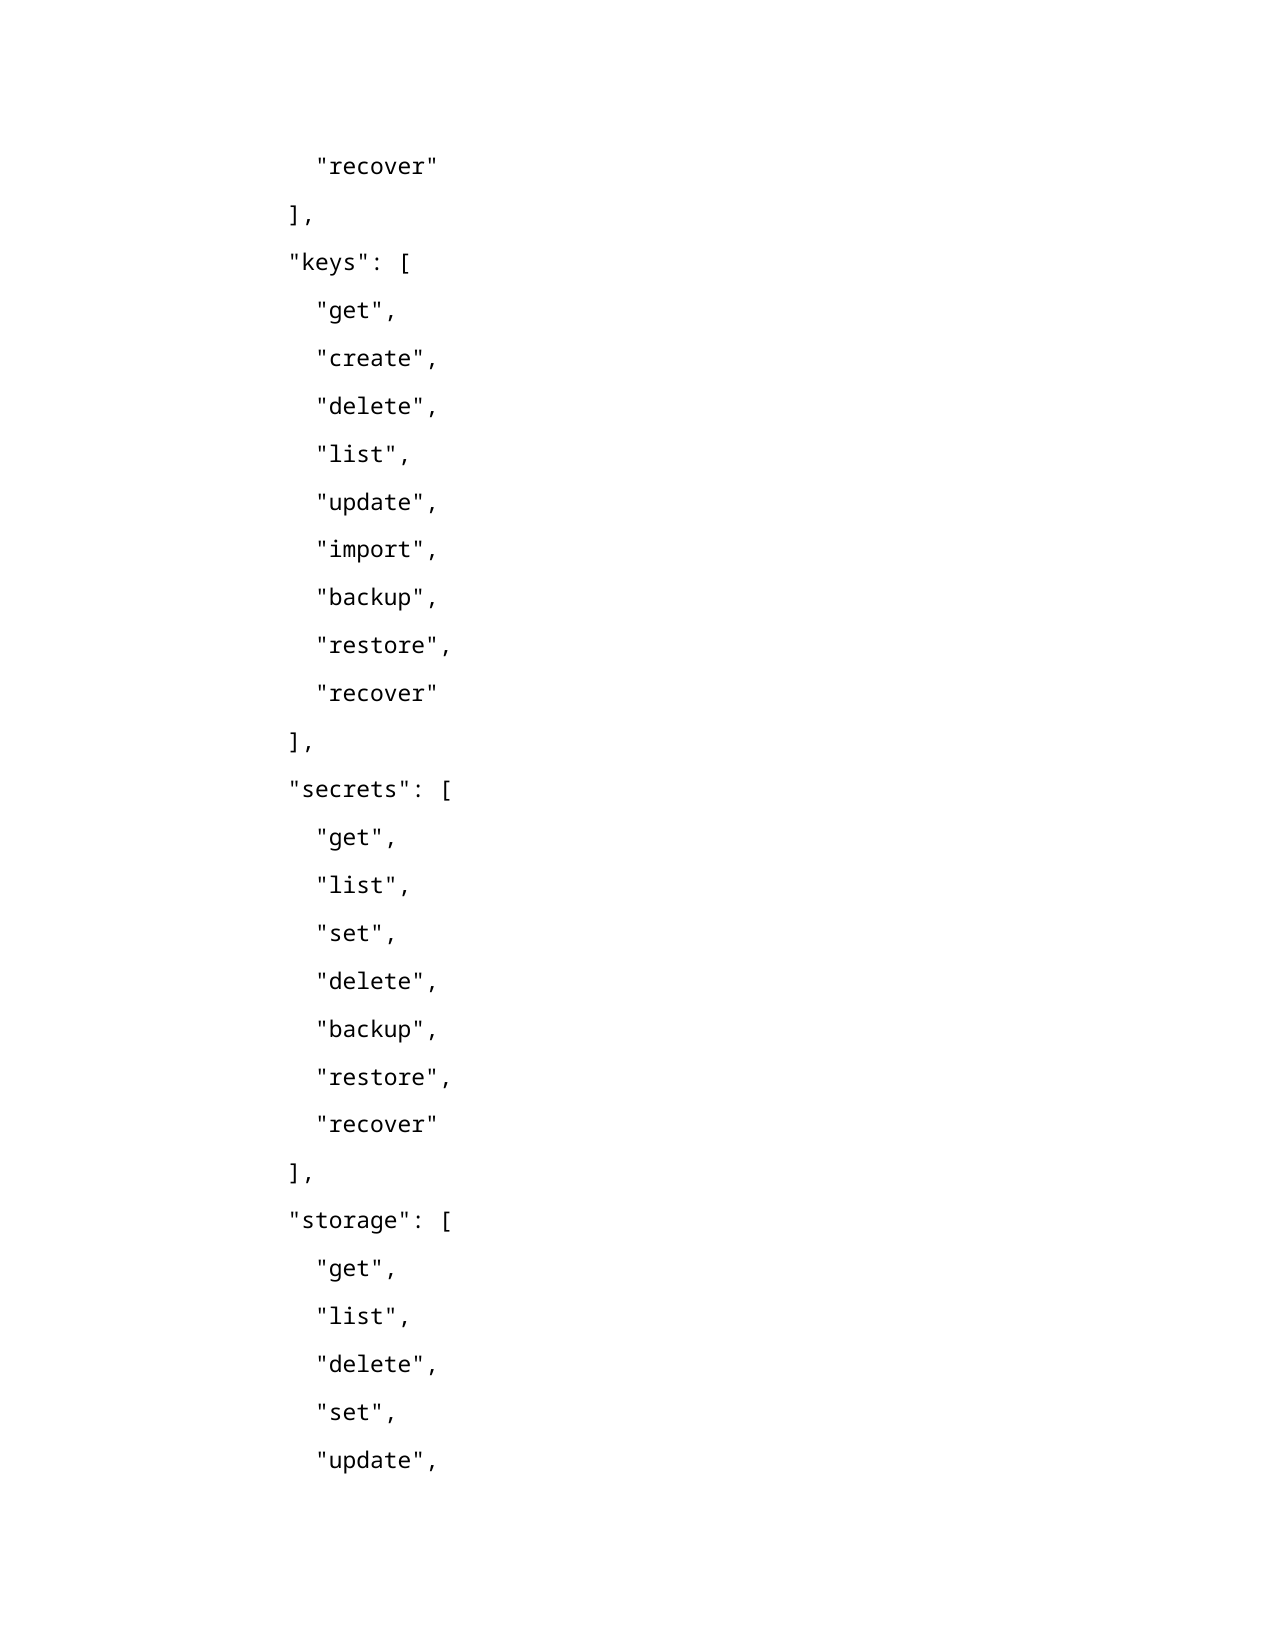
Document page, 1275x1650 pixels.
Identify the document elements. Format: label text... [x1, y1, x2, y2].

text "delete", [150, 389, 1125, 421]
text "restore", [150, 1060, 1125, 1092]
text "storage": [ [150, 1204, 1125, 1235]
text "update", [150, 1444, 1125, 1475]
text "delete", [150, 1348, 1125, 1379]
text "recover" [150, 1108, 1125, 1139]
text "set", [150, 1396, 1125, 1427]
text "recover" [150, 150, 1125, 181]
text "update", [150, 485, 1125, 517]
text "recover" [150, 677, 1125, 708]
text "create", [150, 342, 1125, 373]
text "get", [150, 821, 1125, 852]
text "list", [150, 437, 1125, 469]
text "delete", [150, 964, 1125, 996]
text "import", [150, 533, 1125, 564]
text "secrets": [ [150, 773, 1125, 804]
text "set", [150, 917, 1125, 948]
text "get", [150, 1252, 1125, 1283]
text "list", [150, 1300, 1125, 1331]
text "keys": [ [150, 246, 1125, 277]
text "list", [150, 869, 1125, 900]
text "backup", [150, 581, 1125, 612]
text "restore", [150, 629, 1125, 660]
text ], [150, 1156, 1125, 1187]
text ], [150, 198, 1125, 229]
text "backup", [150, 1012, 1125, 1044]
text ], [150, 725, 1125, 756]
text "get", [150, 294, 1125, 325]
